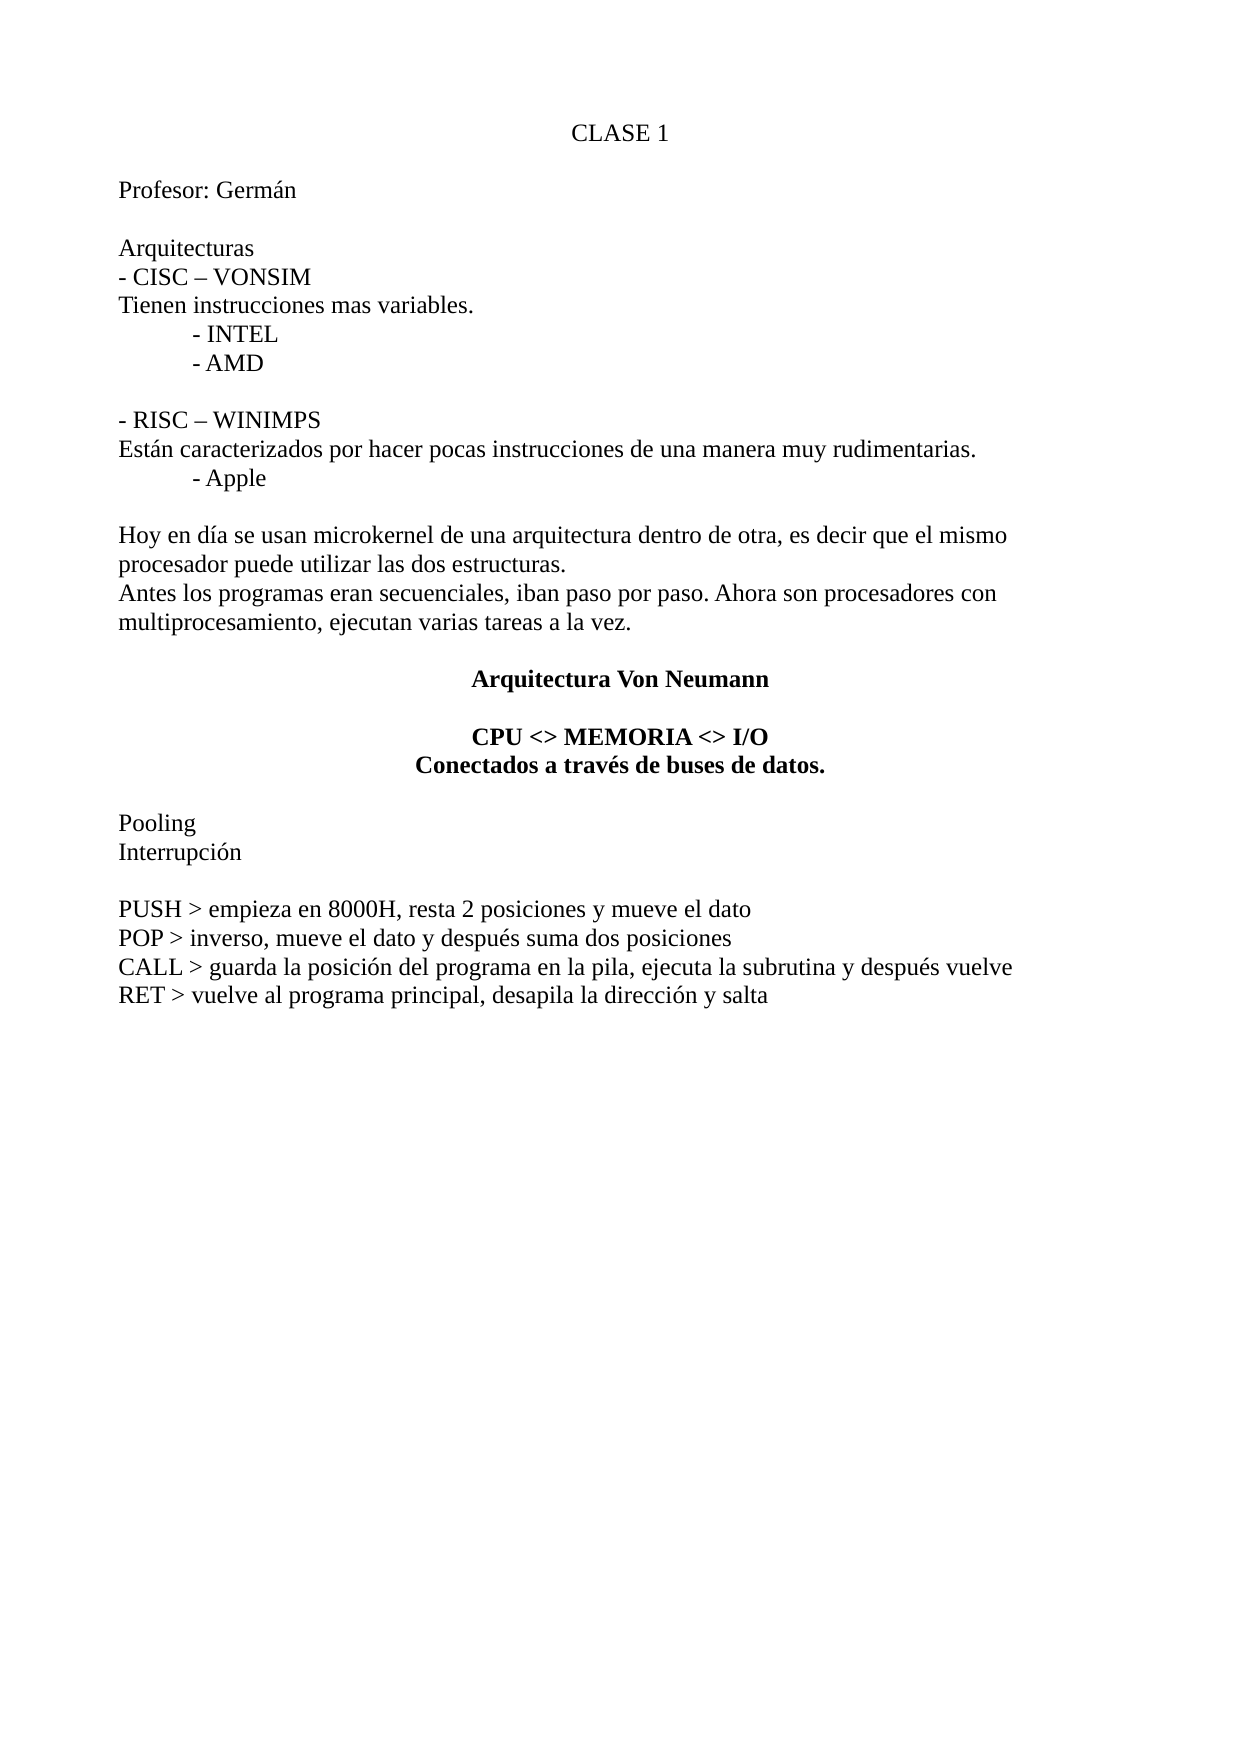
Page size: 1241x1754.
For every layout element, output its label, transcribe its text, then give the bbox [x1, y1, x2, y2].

text Arquitectura Von Neumann [118, 664, 1122, 693]
text Arquitecturas [118, 233, 1122, 262]
text PUSH > empieza en 8000H, resta 2 posiciones y mueve el dato [118, 894, 1122, 923]
text Tienen instrucciones mas variables. [118, 291, 1122, 319]
text Pooling [118, 808, 1122, 837]
text Hoy en día se usan microkernel de una arquitectura dentro de otra, es decir que el mismo procesador puede utilizar las dos estructuras. [118, 521, 1122, 578]
text - Apple [118, 463, 1122, 492]
text Interrupción [118, 837, 1122, 866]
text Están caracterizados por hacer pocas instrucciones de una manera muy rudimentarias. [118, 434, 1122, 463]
text Profesor: Germán [118, 176, 1122, 233]
text POP > inverso, mueve el dato y después suma dos posiciones [118, 923, 1122, 952]
text CLASE 1 [118, 118, 1122, 147]
text - RISC – WINIMPS [118, 406, 1122, 434]
text - CISC – VONSIM [118, 262, 1122, 291]
text CPU <> MEMORIA <> I/O [118, 722, 1122, 751]
text - INTEL [118, 319, 1122, 348]
text Antes los programas eran secuenciales, iban paso por paso. Ahora son procesadores con multiprocesamiento, ejecutan varias tareas a la vez. [118, 578, 1122, 636]
text CALL > guarda la posición del programa en la pila, ejecuta la subrutina y después vuelve [118, 952, 1122, 981]
text Conectados a través de buses de datos. [118, 751, 1122, 779]
text - AMD [118, 348, 1122, 377]
text RET > vuelve al programa principal, desapila la dirección y salta [118, 981, 1122, 1009]
